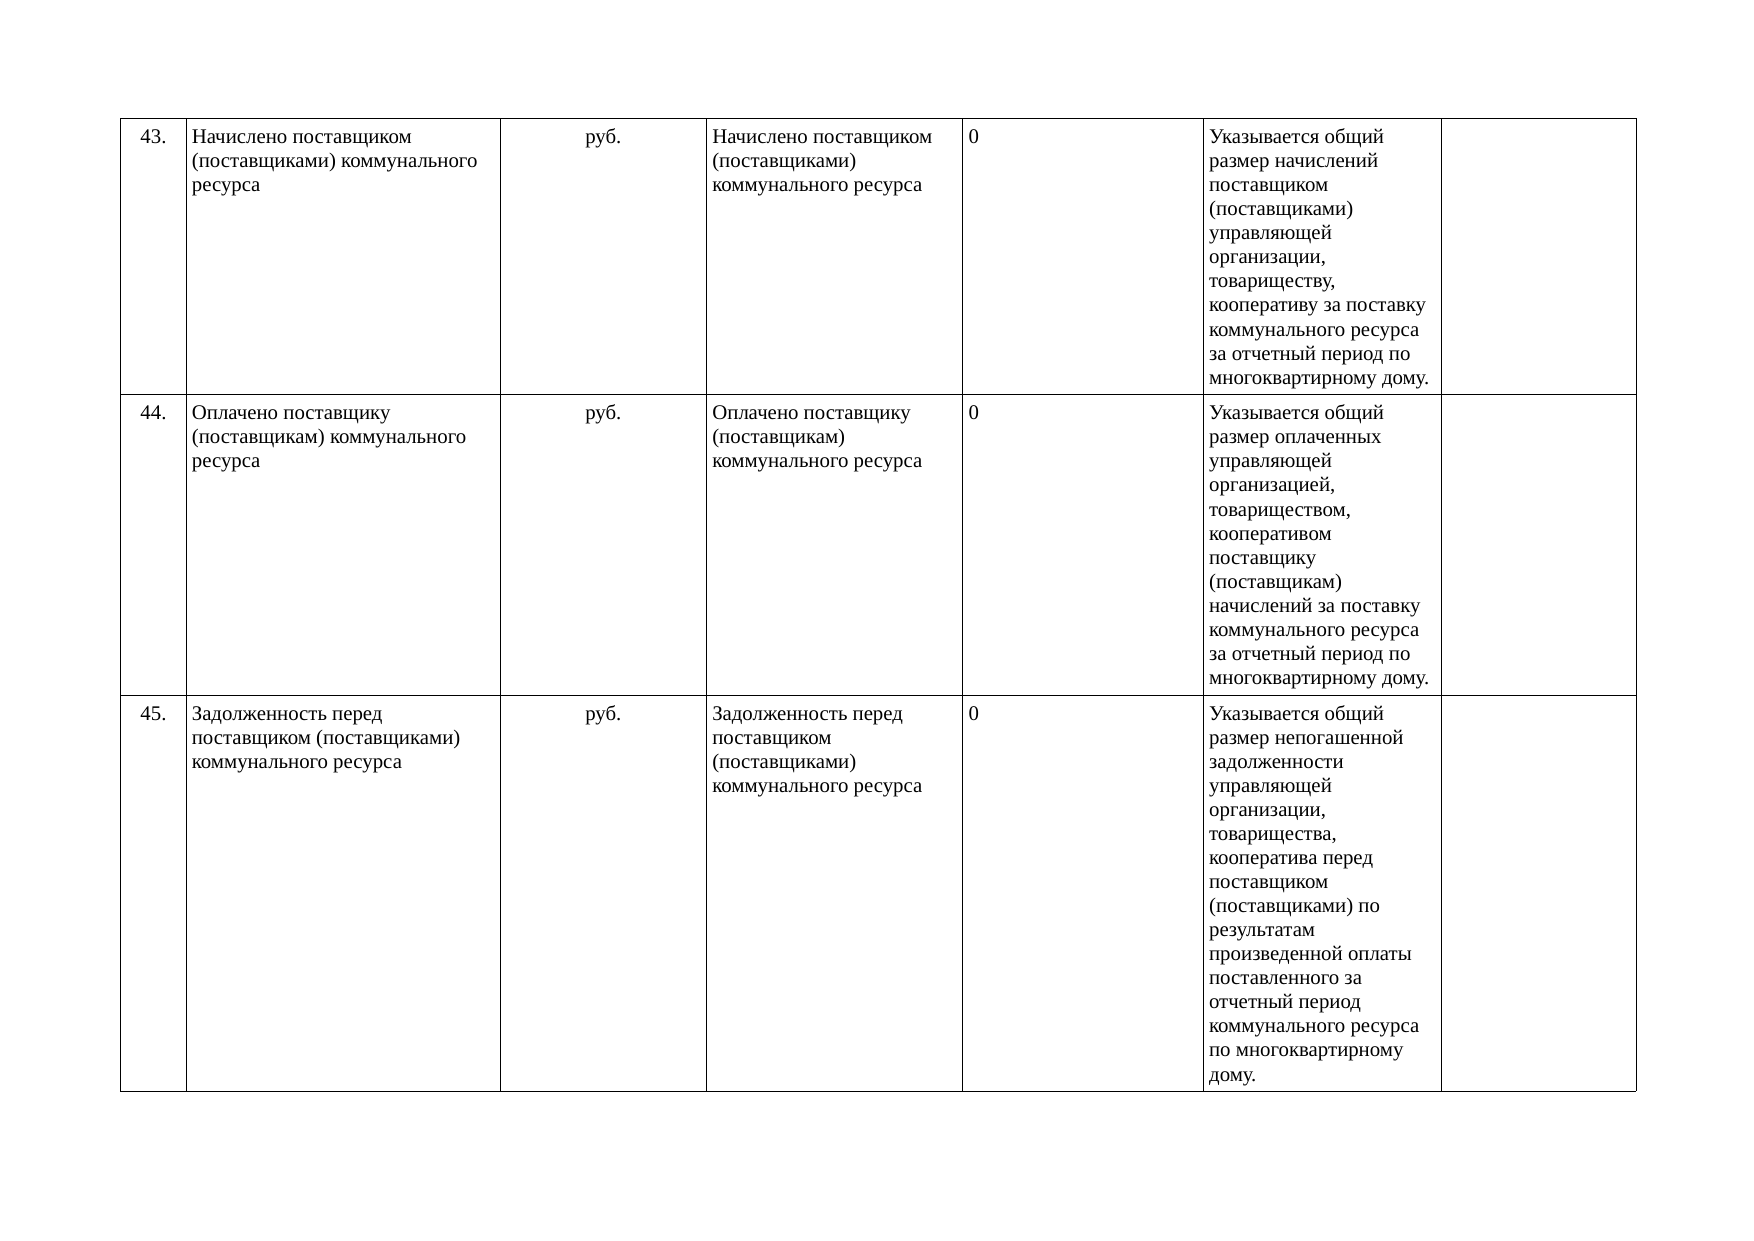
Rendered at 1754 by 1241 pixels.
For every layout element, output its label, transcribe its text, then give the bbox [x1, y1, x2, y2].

table_cell Задолженность перед поставщиком (поставщиками) коммунального ресурса [707, 696, 962, 1091]
table_cell Начислено поставщиком (поставщиками) коммунального ресурса [187, 119, 500, 394]
table_cell 44. [121, 395, 186, 695]
table_cell 0 [963, 395, 1203, 695]
table_cell 45. [121, 696, 186, 1091]
table_cell Задолженность перед поставщиком (поставщиками) коммунального ресурса [187, 696, 500, 1091]
table_cell руб. [501, 119, 706, 394]
table_cell 0 [963, 696, 1203, 1091]
table_cell 0 [963, 119, 1203, 394]
table_cell 43. [121, 119, 186, 394]
table_cell [1442, 395, 1636, 695]
table_cell Указывается общий размер оплаченных управляющей организацией, товариществом, кооперативом поставщику (поставщикам) начислений за поставку коммунального ресурса за отчетный период по многоквартирному дому. [1204, 395, 1441, 695]
table_cell Оплачено поставщику (поставщикам) коммунального ресурса [707, 395, 962, 695]
table_cell Указывается общий размер непогашенной задолженности управляющей организации, товарищества, кооператива перед поставщиком (поставщиками) по результатам произведенной оплаты поставленного за отчетный период коммунального ресурса по многоквартирному дому. [1204, 696, 1441, 1091]
table_cell Начислено поставщиком (поставщиками) коммунального ресурса [707, 119, 962, 394]
table_cell Оплачено поставщику (поставщикам) коммунального ресурса [187, 395, 500, 695]
table_cell руб. [501, 395, 706, 695]
table_cell [1442, 119, 1636, 394]
table_cell [1442, 696, 1636, 1091]
table_cell руб. [501, 696, 706, 1091]
table_cell Указывается общий размер начислений поставщиком (поставщиками) управляющей организации, товариществу, кооперативу за поставку коммунального ресурса за отчетный период по многоквартирному дому. [1204, 119, 1441, 394]
